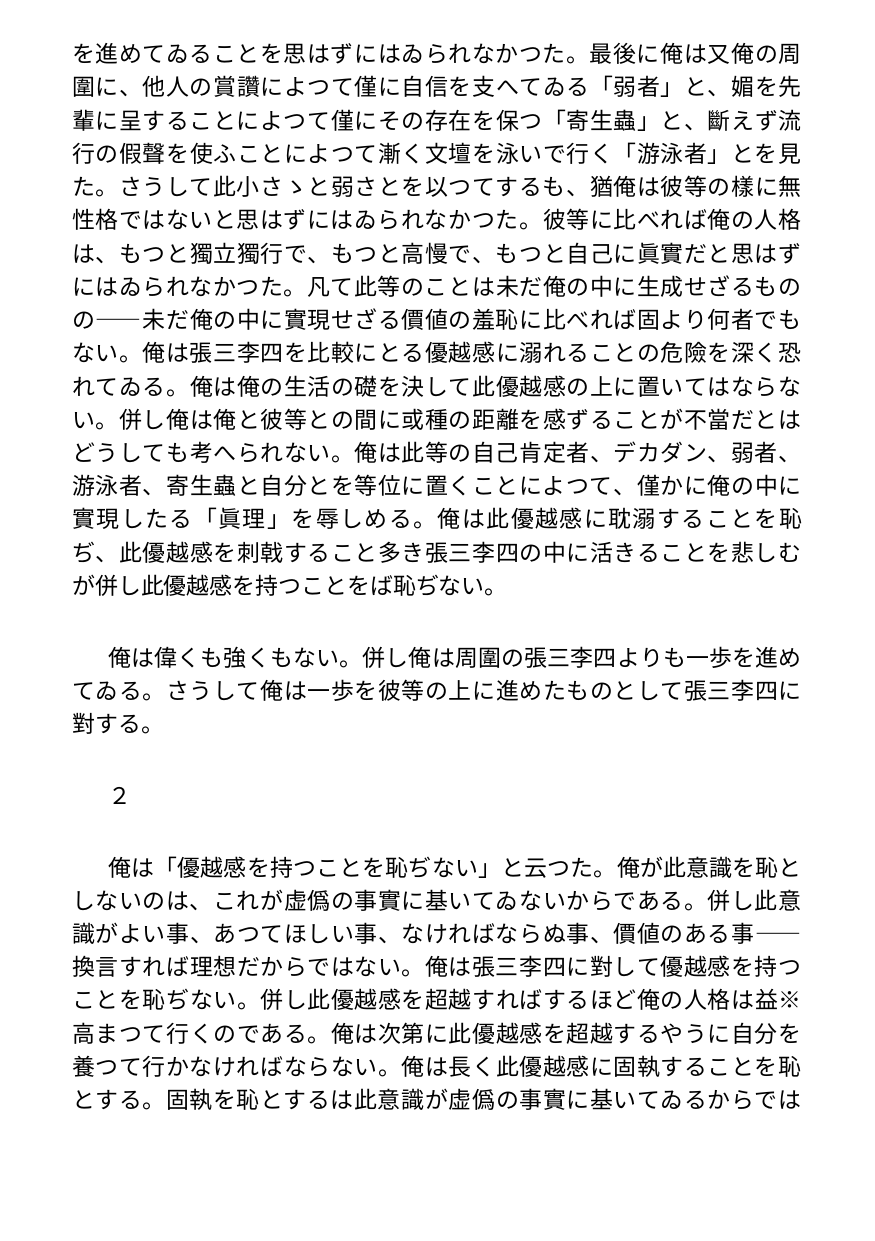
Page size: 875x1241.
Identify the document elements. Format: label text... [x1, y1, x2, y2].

text 俺は偉くも強くもない。併し俺は周圍の張三李四よりも一歩を進めてゐる。さうして俺は一歩を彼等の上に進めたものとして張三李四に對する。 [72, 639, 802, 739]
text を進めてゐることを思はずにはゐられなかつた。最後に俺は又俺の周圍に、他人の賞讚によつて僅に自信を支へてゐる「弱者」と、媚を先輩に呈することによつて僅にその存在を保つ「寄生蟲」と、斷えず流行の假聲を使ふことによつて漸く文壇を泳いで行く「游泳者」とを見た。さうして此小さゝと弱さとを以つてするも、猶俺は彼等の樣に無性格ではないと思はずにはゐられなかつた。彼等に比べれば俺の人格は、もつと獨立獨行で、もつと高慢で、もつと自己に眞實だと思はずにはゐられなかつた。凡て此等のことは未だ俺の中に生成せざるものの――未だ俺の中に實現せざる價値の羞恥に比べれば固より何者でもない。俺は張三李四を比較にとる優越感に溺れることの危險を深く恐れてゐる。俺は俺の生活の礎を決して此優越感の上に置いてはならない。併し俺は俺と彼等との間に或種の距離を感ずることが不當だとはどうしても考へられない。俺は此等の自己肯定者、デカダン、弱者、游泳者、寄生蟲と自分とを等位に置くことによつて、僅かに俺の中に實現したる「眞理」を辱しめる。俺は此優越感に耽溺することを恥ぢ、此優越感を刺戟すること多き張三李四の中に活きることを悲しむが併し此優越感を持つことをば恥ぢない。 [72, 36, 802, 601]
text 俺は「優越感を持つことを恥ぢない」と云つた。俺が此意識を恥としないのは、これが虚僞の事實に基いてゐないからである。併し此意識がよい事、あつてほしい事、なければならぬ事、價値のある事――換言すれば理想だからではない。俺は張三李四に對して優越感を持つことを恥ぢない。併し此優越感を超越すればするほど俺の人格は益※高まつて行くのである。俺は次第に此優越感を超越するやうに自分を養つて行かなければならない。俺は長く此優越感に固執することを恥とする。固執を恥とするは此意識が虚僞の事實に基いてゐるからでは [72, 849, 802, 1115]
text ２ [72, 778, 802, 811]
